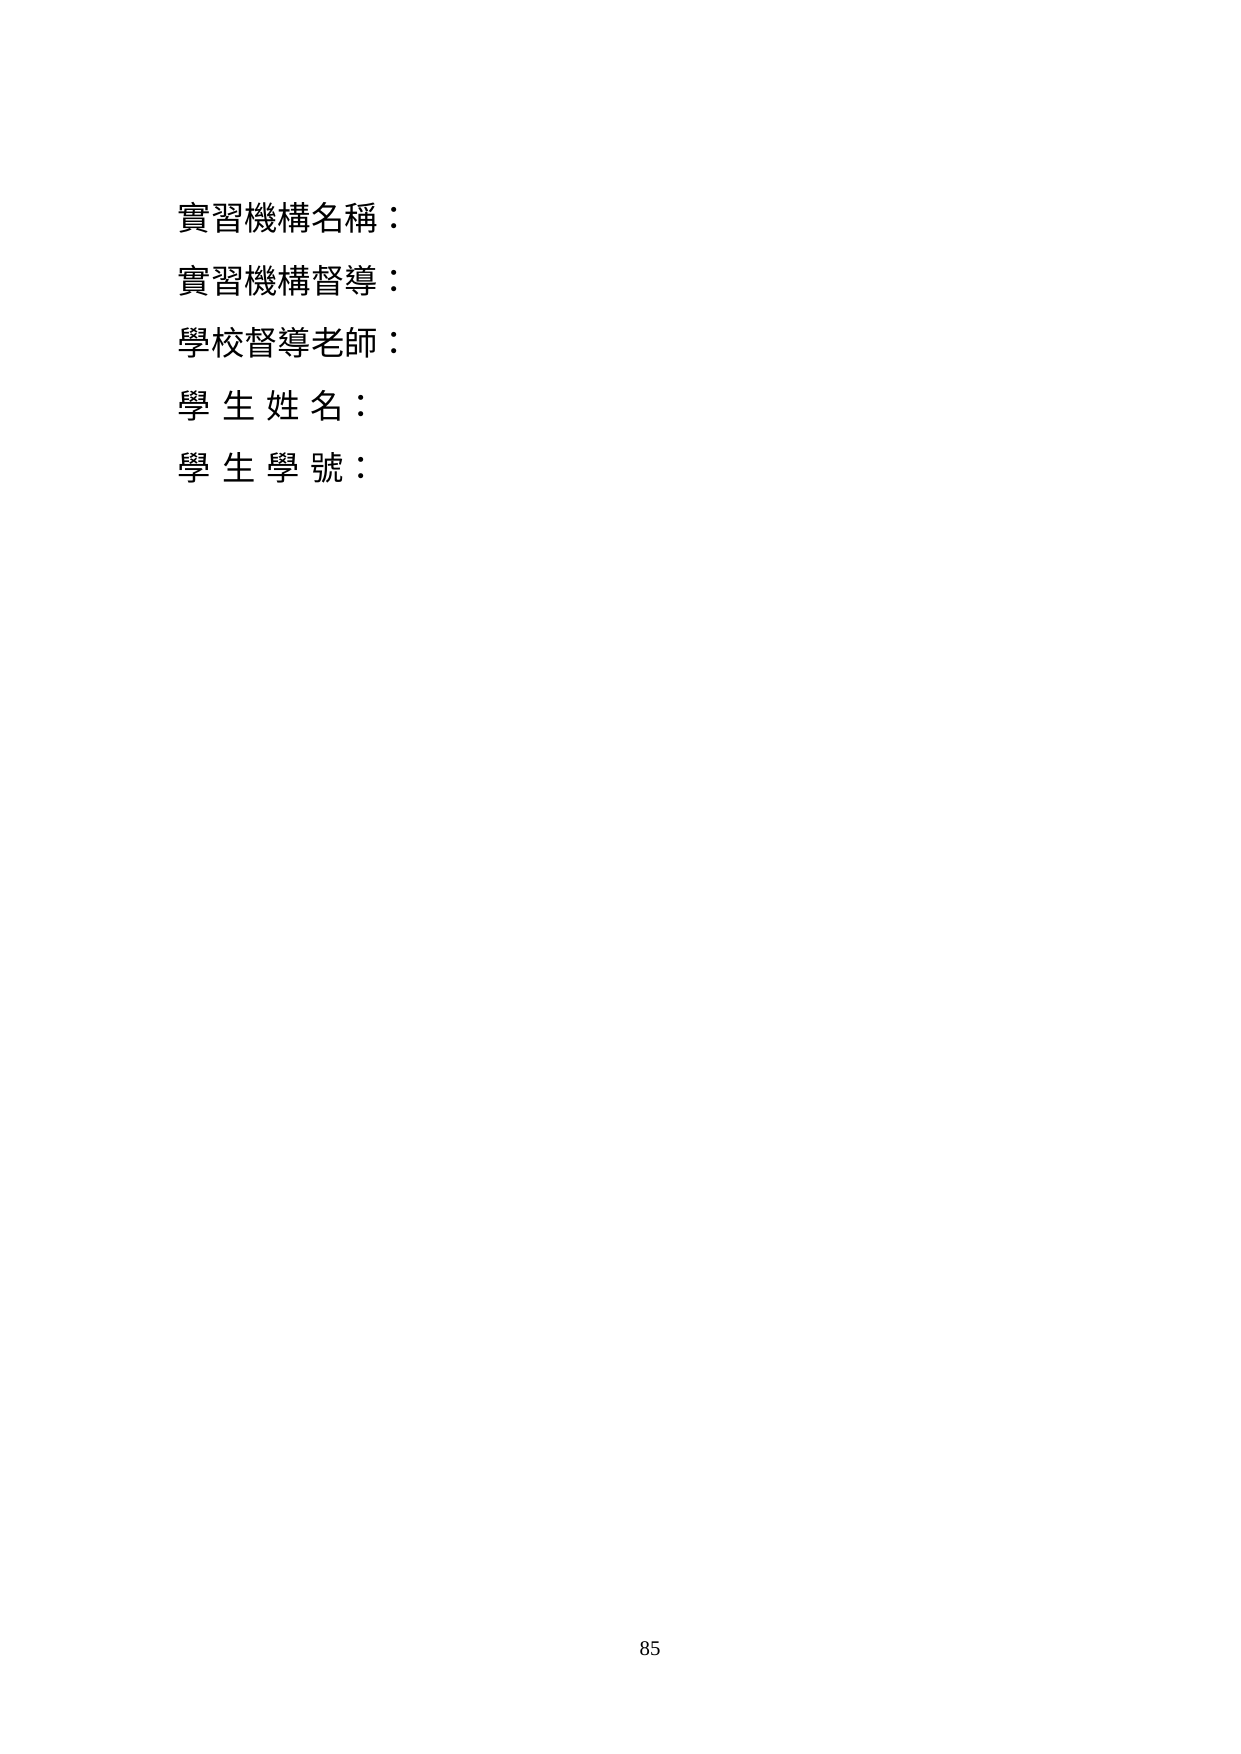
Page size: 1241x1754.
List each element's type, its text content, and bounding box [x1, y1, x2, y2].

text 學生學號： [177, 425, 1167, 487]
text 實習機構督導： [177, 237, 1167, 300]
text 學生姓名： [177, 362, 1167, 425]
text 實習機構名稱： [177, 175, 1167, 237]
text 學校督導老師： [177, 300, 1167, 362]
